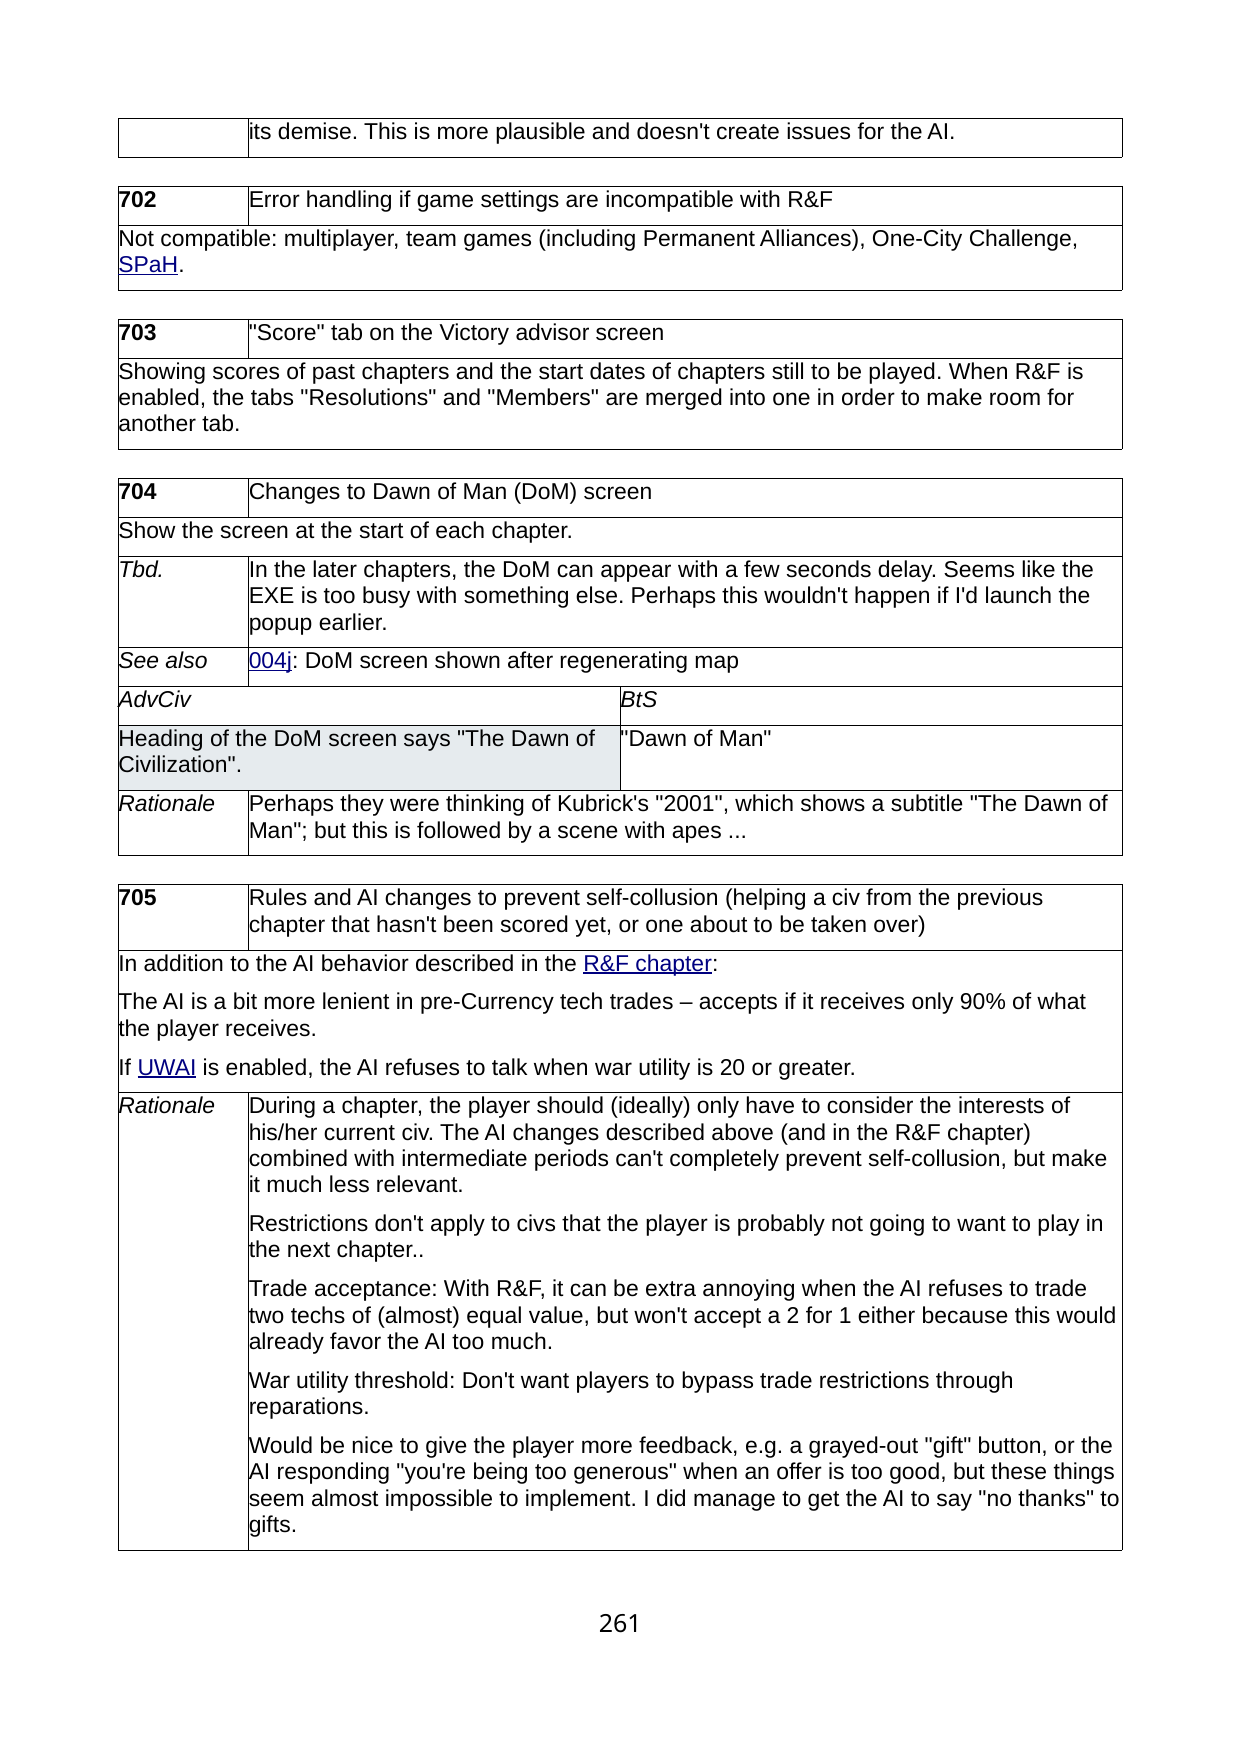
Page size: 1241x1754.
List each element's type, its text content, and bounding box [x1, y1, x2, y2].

table_header Rules and AI changes to prevent self-collusion (helping a civ from the previous chapter that hasn't been scored yet, or one about to be taken over) [249, 885, 1122, 949]
table_header "Score" tab on the Victory advisor screen [249, 320, 1122, 358]
table_cell See also [119, 648, 248, 686]
table_cell its demise. This is more plausible and doesn't create issues for the AI. [249, 119, 1122, 157]
table_cell Show the screen at the start of each chapter. [119, 518, 1122, 556]
table_cell Showing scores of past chapters and the start dates of chapters still to be played. When R&F is enabled, the tabs "Resolutions" and "Members" are merged into one in order to make room for another tab. [119, 359, 1122, 449]
table_header 703 [119, 320, 248, 358]
table_cell Perhaps they were thinking of Kubrick's "2001", which shows a subtitle "The Dawn of Man"; but this is followed by a scene with apes ... [249, 791, 1122, 855]
table_cell In addition to the AI behavior described in the R&F chapter: The AI is a bit more lenient in pre-Currency tech trades – accepts if it receives only 90% of what the player receives. If UWAI is enabled, the AI refuses to talk when war utility is 20 or greater. [119, 951, 1122, 1092]
table_cell [119, 119, 248, 157]
table_cell AdvCiv [119, 687, 620, 725]
table_header Changes to Dawn of Man (DoM) screen [249, 479, 1122, 517]
table_header 702 [119, 187, 248, 225]
table_cell In the later chapters, the DoM can appear with a few seconds delay. Seems like the EXE is too busy with something else. Perhaps this wouldn't happen if I'd launch the popup earlier. [249, 557, 1122, 647]
table_header 705 [119, 885, 248, 949]
table_cell 004j: DoM screen shown after regenerating map [249, 648, 1122, 686]
table_cell "Dawn of Man" [621, 726, 1122, 790]
table_cell Tbd. [119, 557, 248, 647]
table_cell BtS [621, 687, 1122, 725]
table_cell Rationale [119, 1093, 248, 1549]
table_cell During a chapter, the player should (ideally) only have to consider the interests of his/her current civ. The AI changes described above (and in the R&F chapter) combined with intermediate periods can't completely prevent self-collusion, but make it much less relevant. Restrictions don't apply to civs that the player is probably not going to want to play in the next chapter.. Trade acceptance: With R&F, it can be extra annoying when the AI refuses to trade two techs of (almost) equal value, but won't accept a 2 for 1 either because this would already favor the AI too much. War utility threshold: Don't want players to bypass trade restrictions through reparations. Would be nice to give the player more feedback, e.g. a grayed-out "gift" button, or the AI responding "you're being too generous" when an offer is too good, but these things seem almost impossible to implement. I did manage to get the AI to say "no thanks" to gifts. [249, 1093, 1122, 1549]
table_cell Rationale [119, 791, 248, 855]
table_cell Heading of the DoM screen says "The Dawn of Civilization". [119, 726, 620, 790]
table_header 704 [119, 479, 248, 517]
table_cell Not compatible: multiplayer, team games (including Permanent Alliances), One-City Challenge, SPaH. [119, 226, 1122, 290]
table_header Error handling if game settings are incompatible with R&F [249, 187, 1122, 225]
